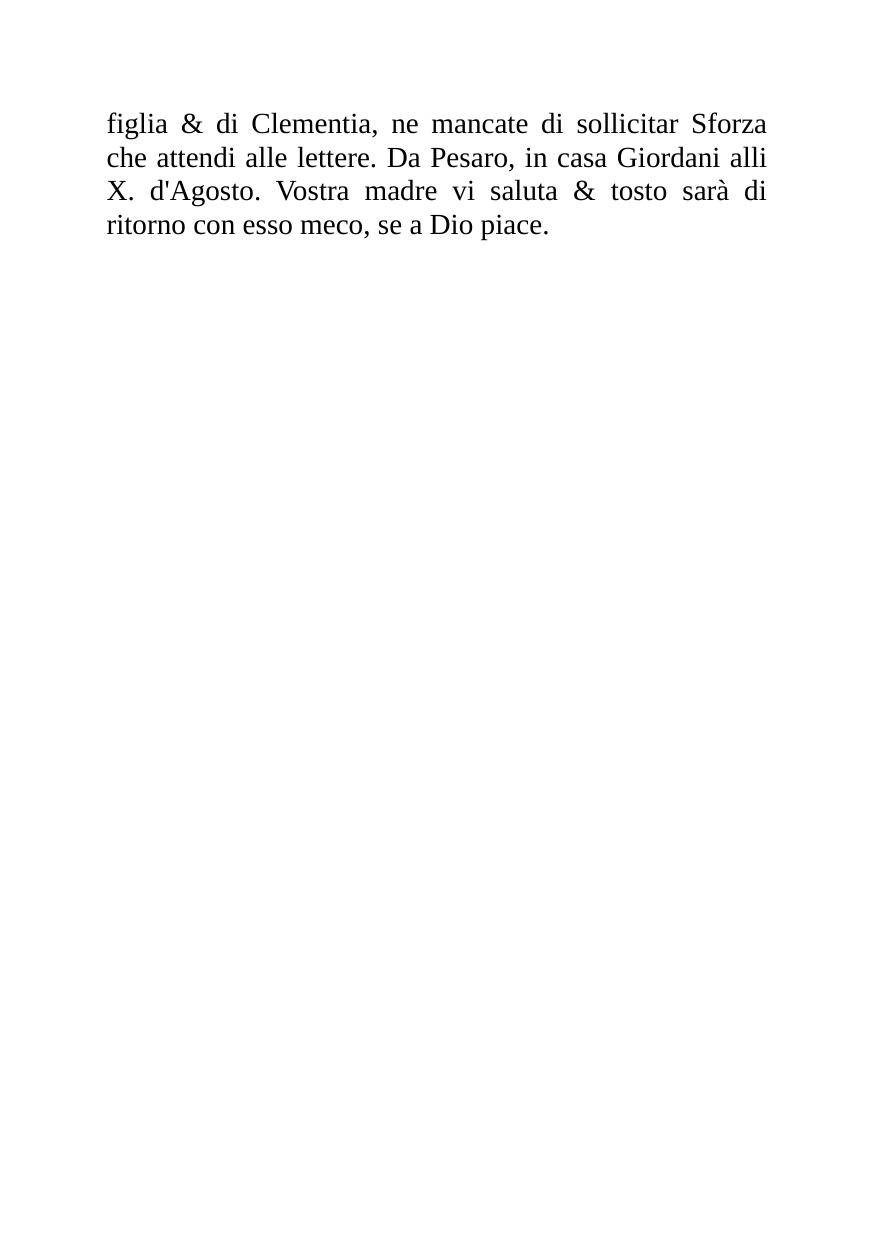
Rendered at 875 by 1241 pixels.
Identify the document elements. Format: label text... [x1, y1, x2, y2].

text figlia & di Clementia, ne mancate di sollicitar Sforza che attendi alle lettere. Da Pesaro, in casa Giordani alli X. d'Agosto. Vostra madre vi saluta & tosto sarà di ritorno con esso meco, se a Dio piace. [106, 106, 768, 241]
